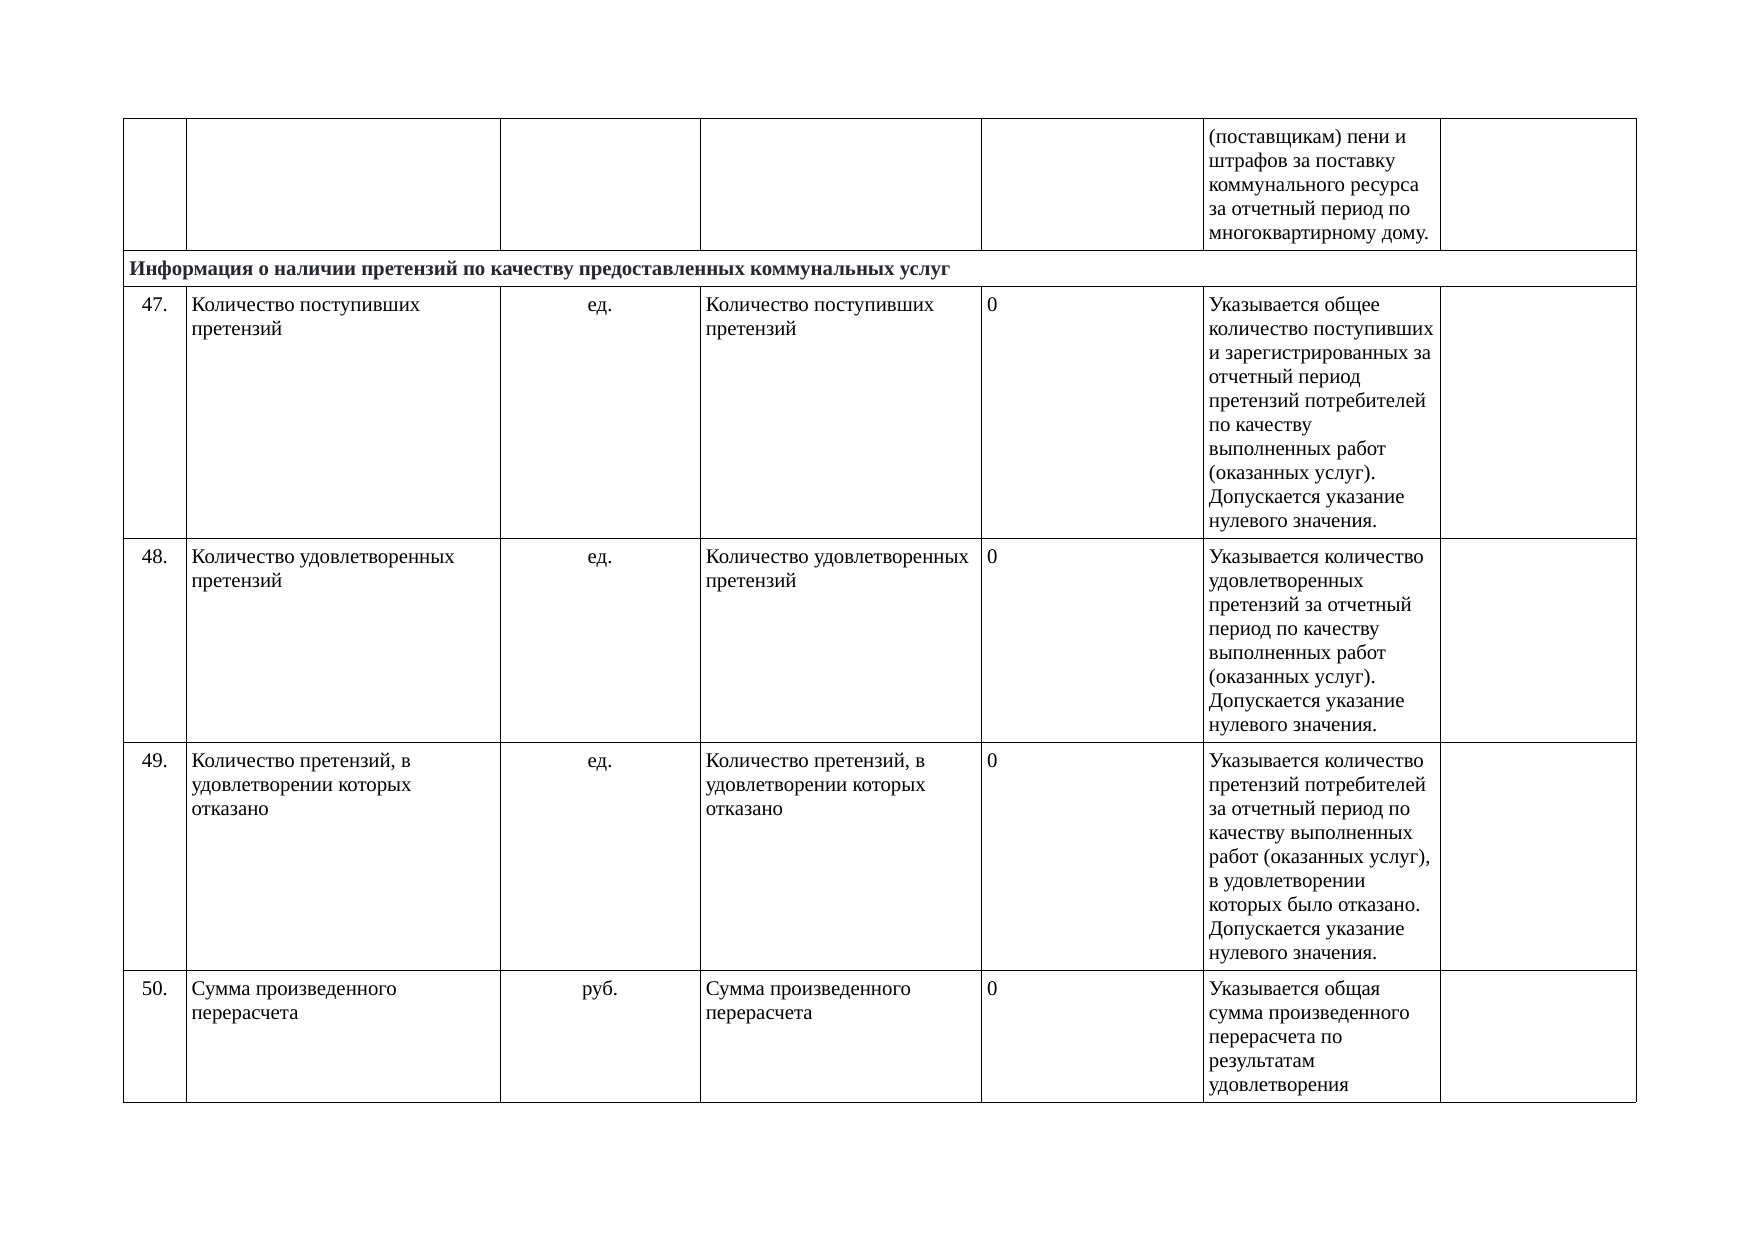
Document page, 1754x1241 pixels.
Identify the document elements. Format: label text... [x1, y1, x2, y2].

table_cell [1441, 971, 1636, 1102]
table_cell Количество удовлетворенных претензий [187, 539, 500, 742]
table_cell [187, 119, 500, 250]
table_cell Указывается количество претензий потребителей за отчетный период по качеству выполненных работ (оказанных услуг), в удовлетворении которых было отказано. Допускается указание нулевого значения. [1204, 743, 1440, 970]
table_cell [1441, 287, 1636, 538]
table_cell ед. [501, 743, 700, 970]
table_cell ед. [501, 539, 700, 742]
table_cell Количество удовлетворенных претензий [701, 539, 981, 742]
table_cell Указывается общая сумма произведенного перерасчета по результатам удовлетворения [1204, 971, 1440, 1102]
table_cell 0 [982, 971, 1203, 1102]
table_cell ед. [501, 287, 700, 538]
table_cell [1441, 539, 1636, 742]
table_cell [501, 119, 700, 250]
table_cell Указывается общее количество поступивших и зарегистрированных за отчетный период претензий потребителей по качеству выполненных работ (оказанных услуг). Допускается указание нулевого значения. [1204, 287, 1440, 538]
table_cell [124, 119, 186, 250]
table_cell Сумма произведенного перерасчета [187, 971, 500, 1102]
table_cell Количество претензий, в удовлетворении которых отказано [187, 743, 500, 970]
table_cell 48. [124, 539, 186, 742]
table_cell Сумма произведенного перерасчета [701, 971, 981, 1102]
table_cell 0 [982, 743, 1203, 970]
table_cell [1441, 743, 1636, 970]
table_cell 0 [982, 287, 1203, 538]
table_cell 0 [982, 539, 1203, 742]
table_cell [701, 119, 981, 250]
table_cell 49. [124, 743, 186, 970]
table_cell Информация о наличии претензий по качеству предоставленных коммунальных услуг [124, 251, 1636, 286]
table_cell (поставщикам) пени и штрафов за поставку коммунального ресурса за отчетный период по многоквартирному дому. [1204, 119, 1440, 250]
table_cell руб. [501, 971, 700, 1102]
table_cell [982, 119, 1203, 250]
table_cell 50. [124, 971, 186, 1102]
table_cell Количество претензий, в удовлетворении которых отказано [701, 743, 981, 970]
table_cell [1441, 119, 1636, 250]
table_cell Количество поступивших претензий [187, 287, 500, 538]
table_cell Количество поступивших претензий [701, 287, 981, 538]
table_cell Указывается количество удовлетворенных претензий за отчетный период по качеству выполненных работ (оказанных услуг). Допускается указание нулевого значения. [1204, 539, 1440, 742]
table_cell 47. [124, 287, 186, 538]
